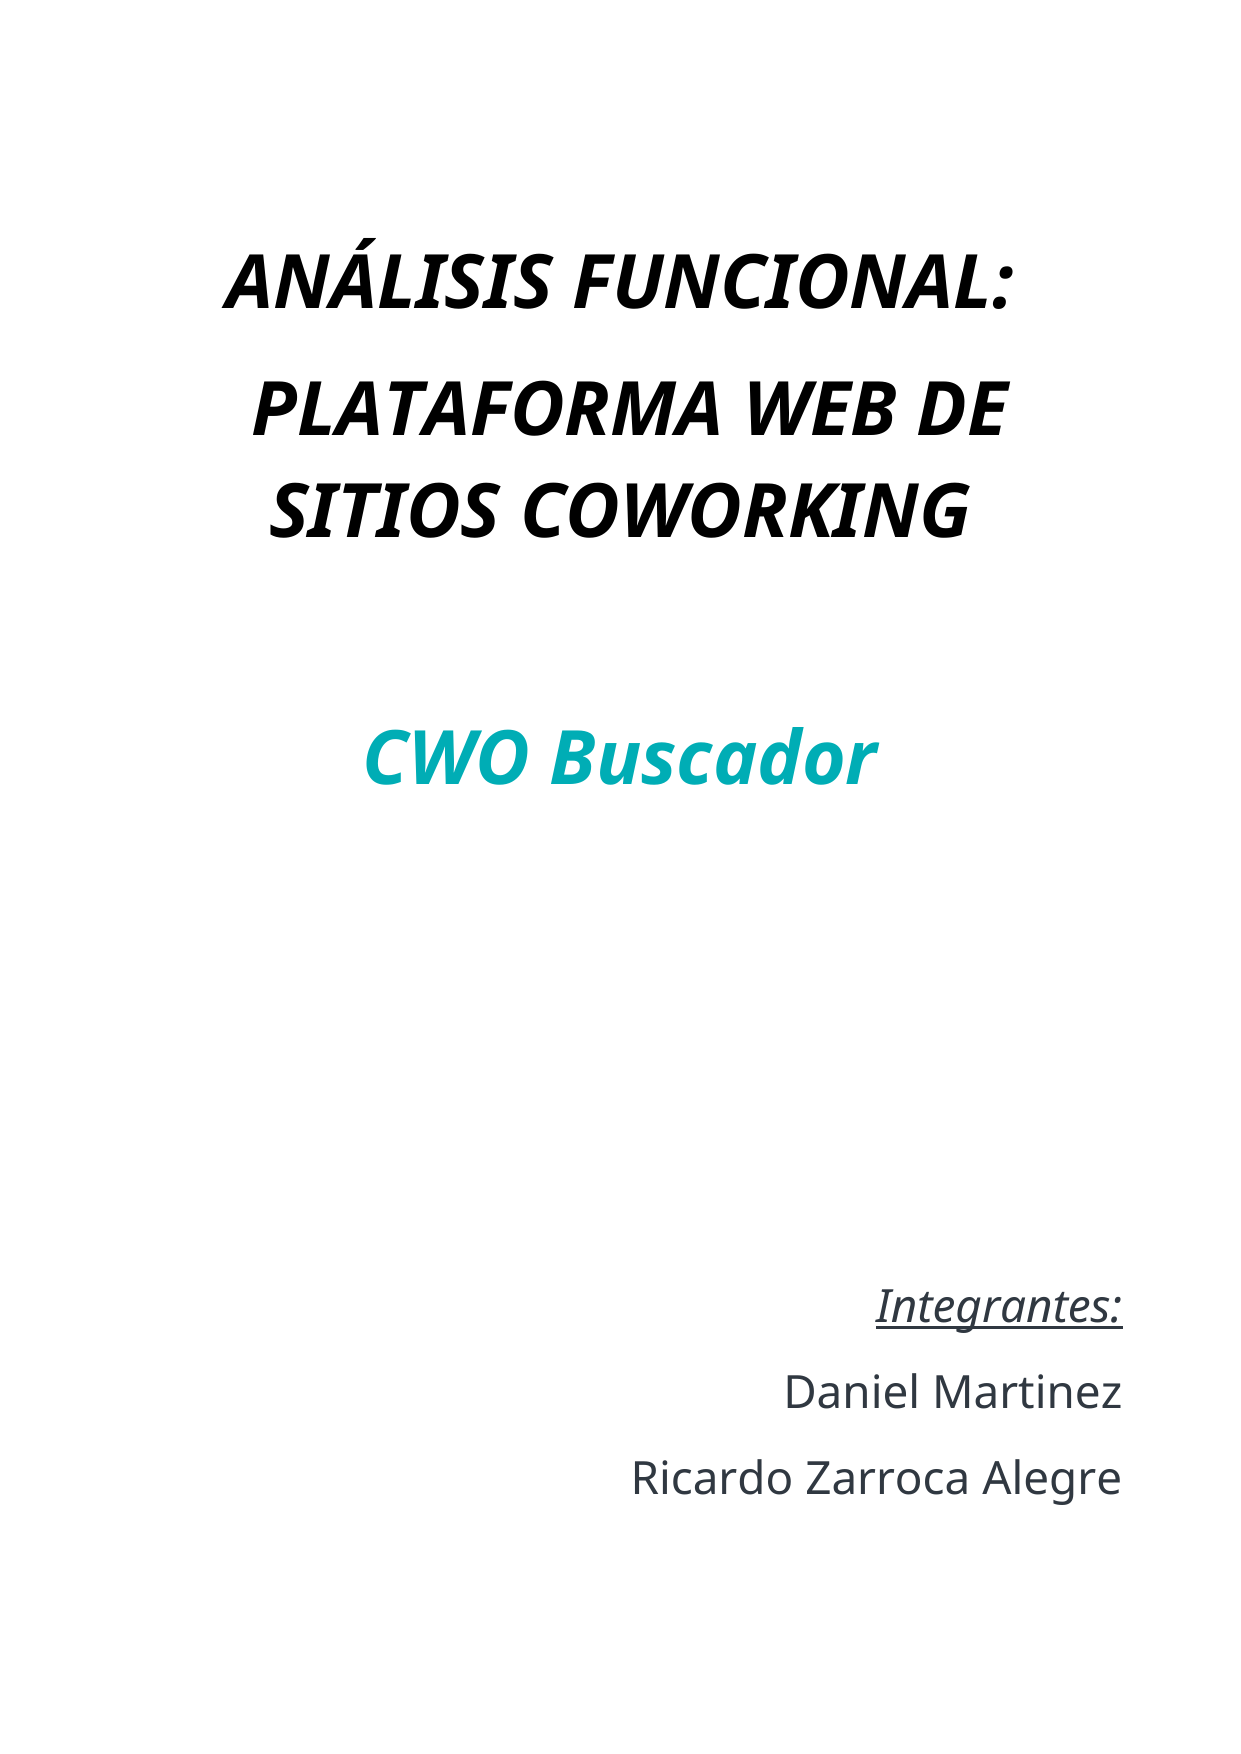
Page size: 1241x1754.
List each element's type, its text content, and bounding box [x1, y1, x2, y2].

title ANÁLISIS FUNCIONAL: [118, 228, 1122, 330]
text CWO Buscador [118, 704, 1122, 807]
text Daniel Martinez [118, 1359, 1122, 1422]
text Ricardo Zarroca Alegre [118, 1446, 1122, 1508]
text Integrantes: [118, 1273, 1122, 1336]
title PLATAFORMA WEB DE SITIOS COWORKING [118, 355, 1122, 560]
